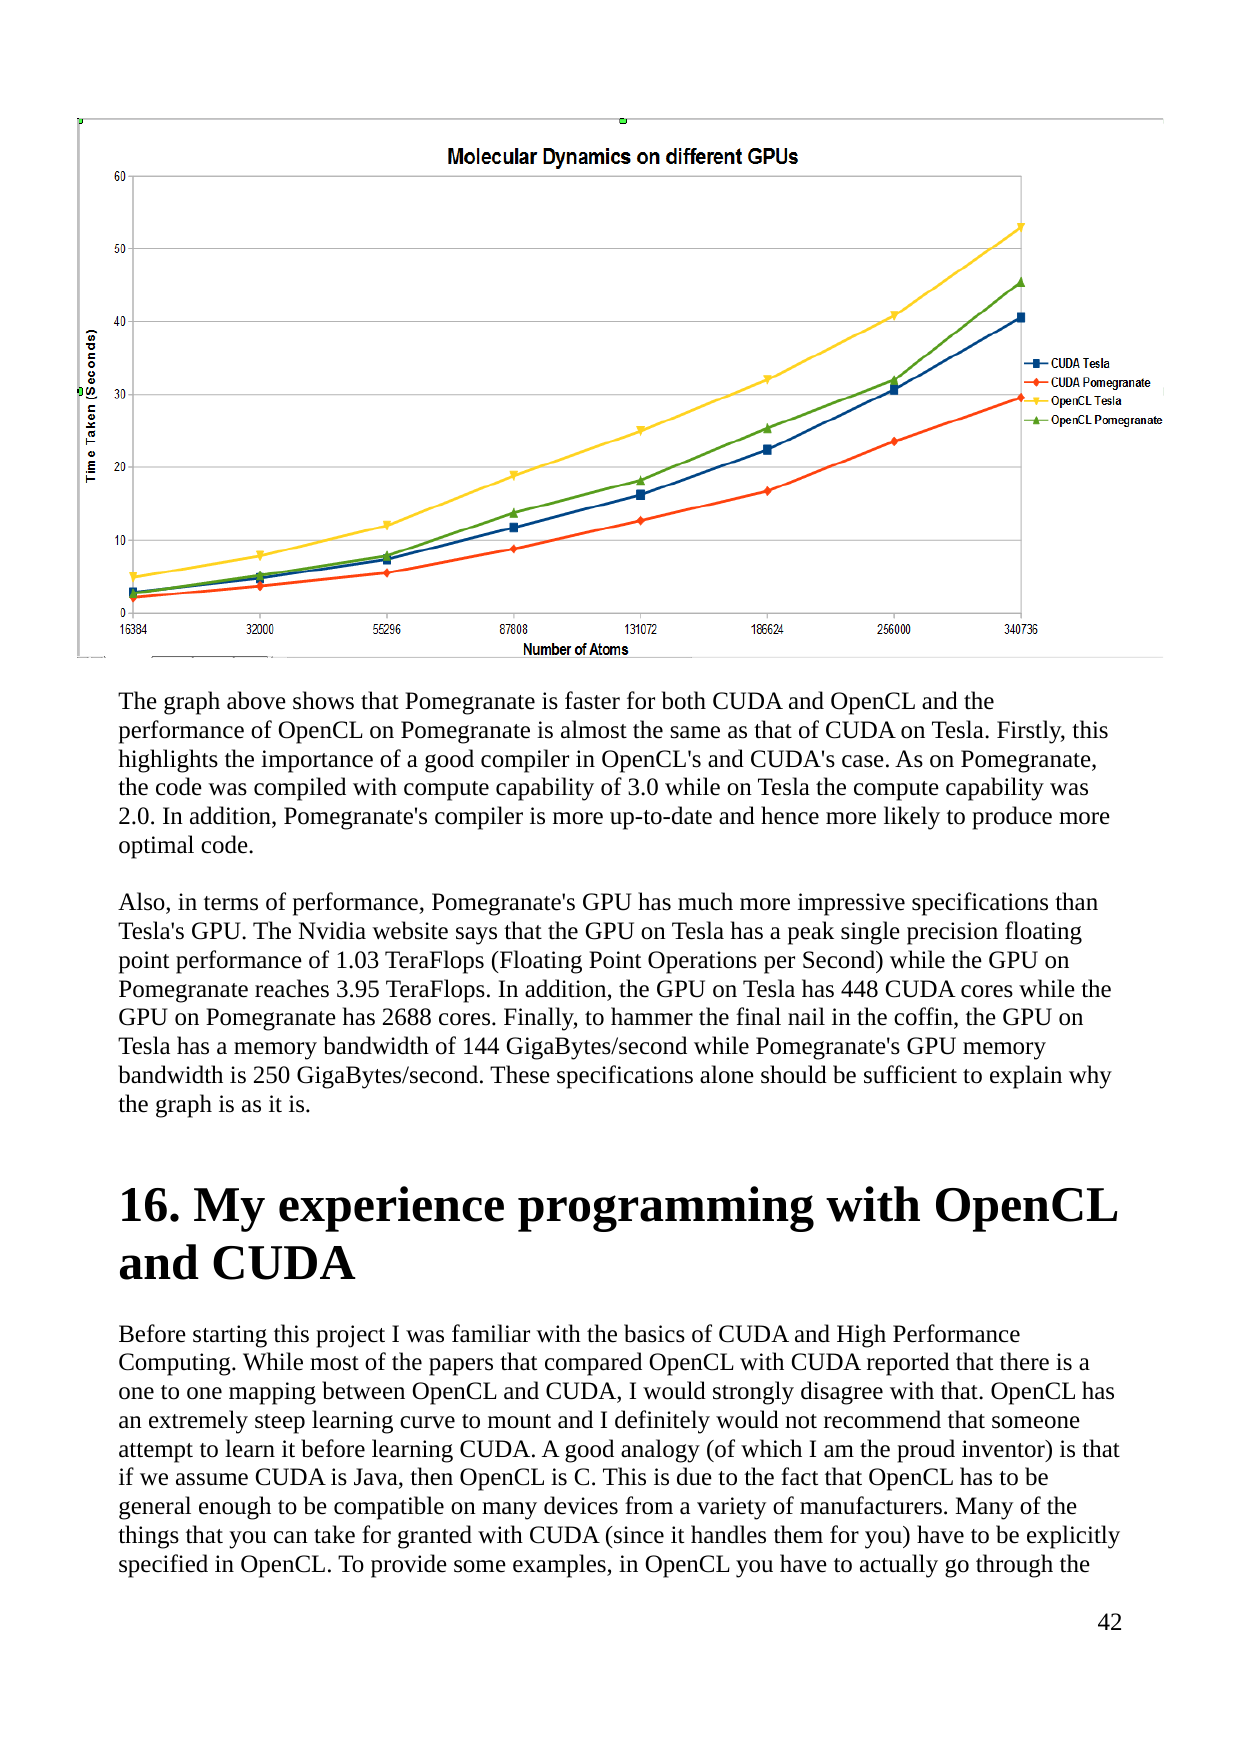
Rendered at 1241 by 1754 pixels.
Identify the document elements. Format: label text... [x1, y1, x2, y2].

text 16. My experience programming with OpenCL and CUDA [118, 1175, 1122, 1290]
picture [77, 118, 1164, 658]
text The graph above shows that Pomegranate is faster for both CUDA and OpenCL and the performance of OpenCL on Pomegranate is almost the same as that of CUDA on Tesla. Firstly, this highlights the importance of a good compiler in OpenCL's and CUDA's case. As on Pomegranate, the code was compiled with compute capability of 3.0 while on Tesla the compute capability was 2.0. In addition, Pomegranate's compiler is more up-to-date and hence more likely to produce more optimal code. [118, 686, 1122, 859]
text Also, in terms of performance, Pomegranate's GPU has much more impressive specifications than Tesla's GPU. The Nvidia website says that the GPU on Tesla has a peak single precision floating point performance of 1.03 TeraFlops (Floating Point Operations per Second) while the GPU on Pomegranate reaches 3.95 TeraFlops. In addition, the GPU on Tesla has 448 CUDA cores while the GPU on Pomegranate has 2688 cores. Finally, to hammer the final nail in the coffin, the GPU on Tesla has a memory bandwidth of 144 GigaBytes/second while Pomegranate's GPU memory bandwidth is 250 GigaBytes/second. These specifications alone should be sufficient to explain why the graph is as it is. [118, 887, 1122, 1117]
text Before starting this project I was familiar with the basics of CUDA and High Performance Computing. While most of the papers that compared OpenCL with CUDA reported that there is a one to one mapping between OpenCL and CUDA, I would strongly disagree with that. OpenCL has an extremely steep learning curve to mount and I definitely would not recommend that someone attempt to learn it before learning CUDA. A good analogy (of which I am the proud inventor) is that if we assume CUDA is Java, then OpenCL is C. This is due to the fact that OpenCL has to be general enough to be compatible on many devices from a variety of manufacturers. Many of the things that you can take for granted with CUDA (since it handles them for you) have to be explicitly specified in OpenCL. To provide some examples, in OpenCL you have to actually go through the [118, 1319, 1122, 1577]
